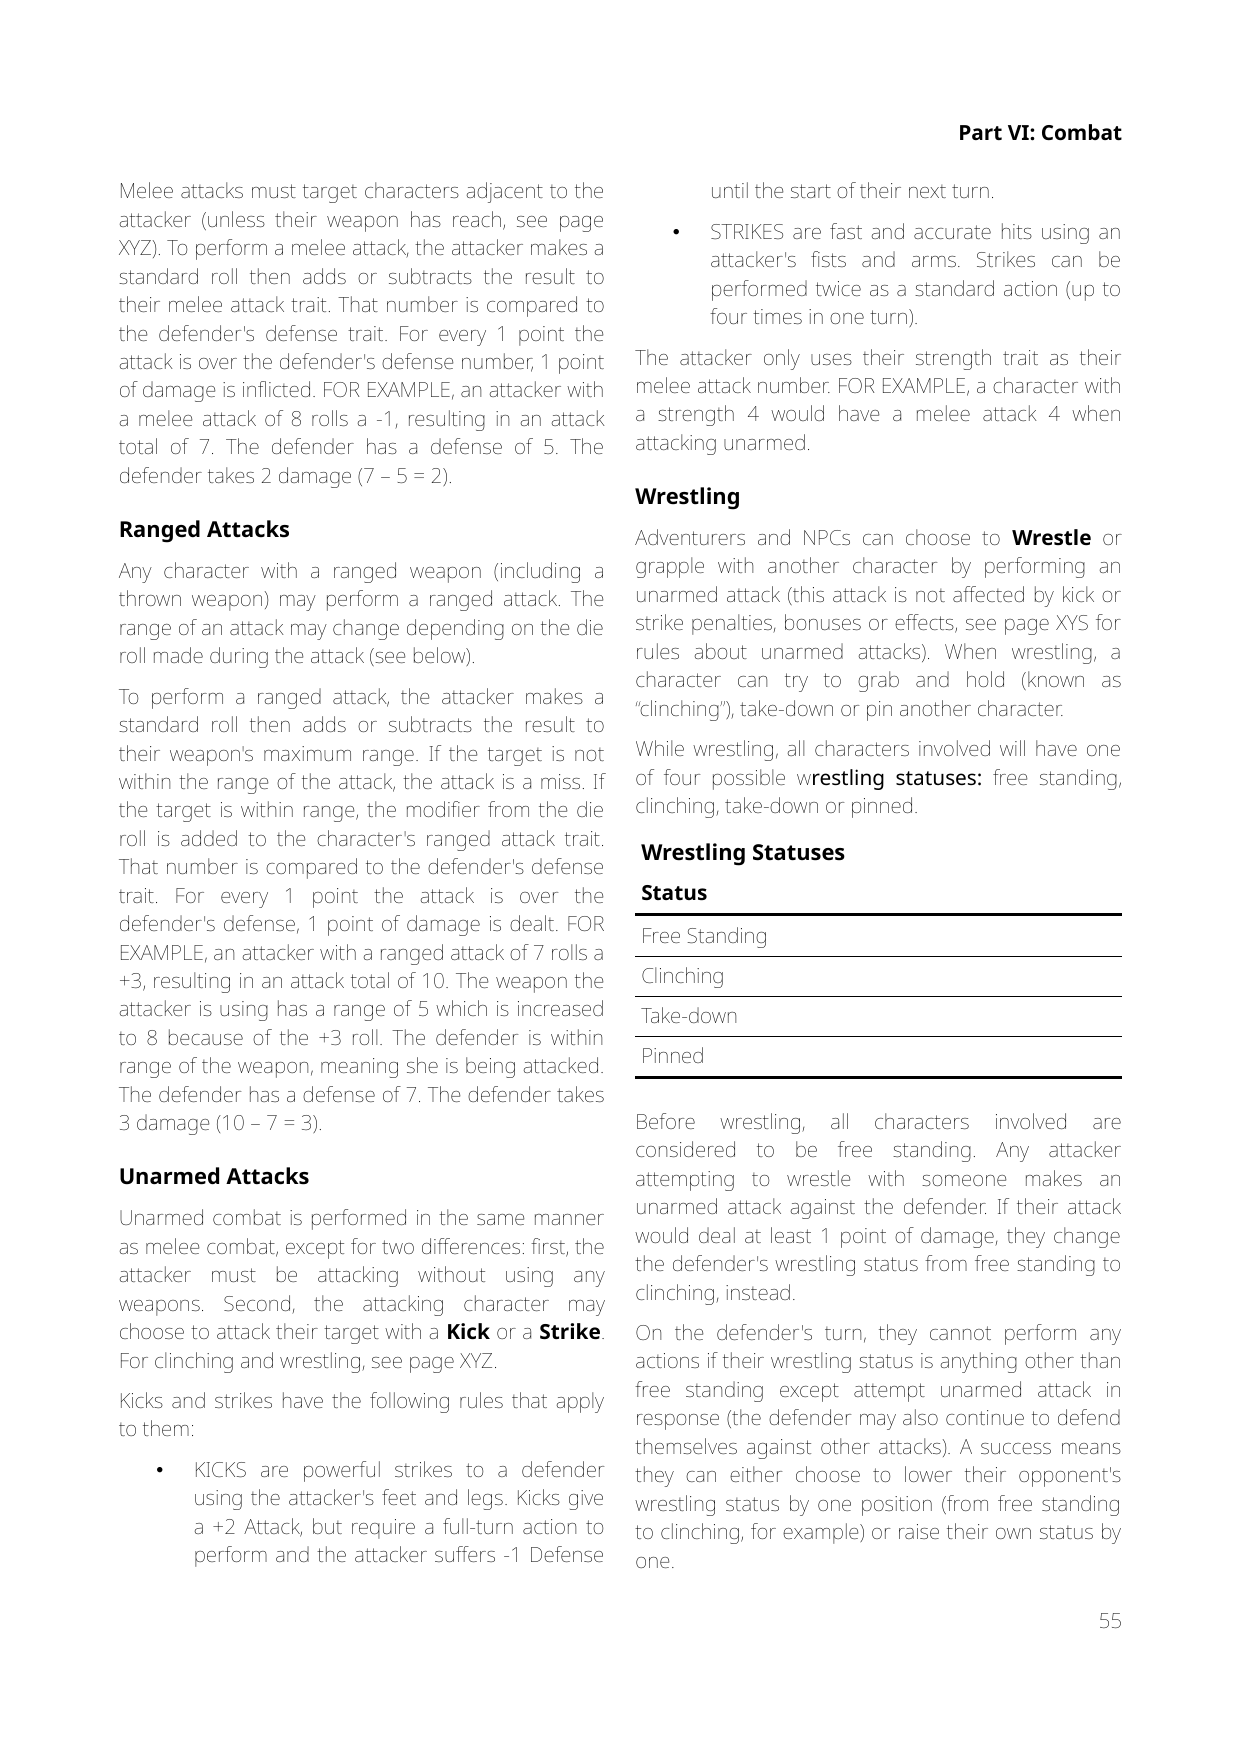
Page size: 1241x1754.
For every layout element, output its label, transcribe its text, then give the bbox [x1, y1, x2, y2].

list KICKS are powerful strikes to a defender using the attacker's feet and legs. Kicks give a +2 Attack, but require a full-turn action to perform and the attacker suffers -1 Defense [156, 1455, 605, 1569]
text On the defender's turn, they cannot perform any actions if their wrestling status is anything other than free standing except attempt unarmed attack in response (the defender may also continue to defend themselves against other attacks). A success means they can either choose to lower their opponent's wrestling status by one position (from free standing to clinching, for example) or raise their own status by one. [635, 1318, 1122, 1574]
list until the start of their next turn. [673, 176, 1122, 205]
subtitle Ranged Attacks [118, 514, 605, 543]
table_cell Pinned [635, 1037, 1122, 1076]
text While wrestling, all characters involved will have one of four possible wrestling statuses: free standing, clinching, take-down or pinned. [635, 734, 1122, 819]
table_cell Take-down [635, 997, 1122, 1036]
table_cell Free Standing [635, 916, 1122, 956]
text To perform a ranged attack, the attacker makes a standard roll then adds or subtracts the result to their weapon's maximum range. If the target is not within the range of the attack, the attack is a miss. If the target is within range, the modifier from the die roll is added to the character's ranged attack trait. That number is compared to the defender's defense trait. For every 1 point the attack is over the defender's defense, 1 point of damage is dealt. FOR EXAMPLE, an attacker with a ranged attack of 7 rolls a +3, resulting in an attack total of 10. The weapon the attacker is using has a range of 5 which is increased to 8 because of the +3 roll. The defender is within range of the weapon, meaning she is being attacked. The defender has a defense of 7. The defender takes 3 damage (10 – 7 = 3). [118, 682, 605, 1137]
table_cell Status [635, 873, 1122, 913]
list STRIKES are fast and accurate hits using an attacker's fists and arms. Strikes can be performed twice as a standard action (up to four times in one turn). [673, 217, 1122, 331]
subtitle Unarmed Attacks [118, 1161, 605, 1191]
text The attacker only uses their strength trait as their melee attack number. FOR EXAMPLE, a character with a strength 4 would have a melee attack 4 when attacking unarmed. [635, 343, 1122, 456]
text Melee attacks must target characters adjacent to the attacker (unless their weapon has reach, see page XYZ). To perform a melee attack, the attacker makes a standard roll then adds or subtracts the result to their melee attack trait. That number is compared to the defender's defense trait. For every 1 point the attack is over the defender's defense number, 1 point of damage is inflicted. FOR EXAMPLE, an attacker with a melee attack of 8 rolls a -1, resulting in an attack total of 7. The defender has a defense of 5. The defender takes 2 damage (7 – 5 = 2). [118, 176, 605, 489]
text Before wrestling, all characters involved are considered to be free standing. Any attacker attempting to wrestle with someone makes an unarmed attack against the defender. If their attack would deal at least 1 point of damage, they change the defender's wrestling status from free standing to clinching, instead. [635, 1079, 1122, 1306]
text Kicks and strikes have the following rules that apply to them: [118, 1386, 605, 1443]
table_cell Clinching [635, 957, 1122, 996]
subtitle Wrestling [635, 481, 1122, 511]
text Adventurers and NPCs can choose to Wrestle or grapple with another character by performing an unarmed attack (this attack is not affected by kick or strike penalties, bonuses or effects, see page XYS for rules about unarmed attacks). When wrestling, a character can try to grab and hold (known as “clinching”), take-down or pin another character. [635, 523, 1122, 722]
table_header Wrestling Statuses [635, 831, 1122, 873]
text Any character with a ranged weapon (including a thrown weapon) may perform a ranged attack. The range of an attack may change depending on the die roll made during the attack (see below). [118, 556, 605, 670]
text Unarmed combat is performed in the same manner as melee combat, except for two differences: first, the attacker must be attacking without using any weapons. Second, the attacking character may choose to attack their target with a Kick or a Strike. For clinching and wrestling, see page XYZ. [118, 1203, 605, 1374]
